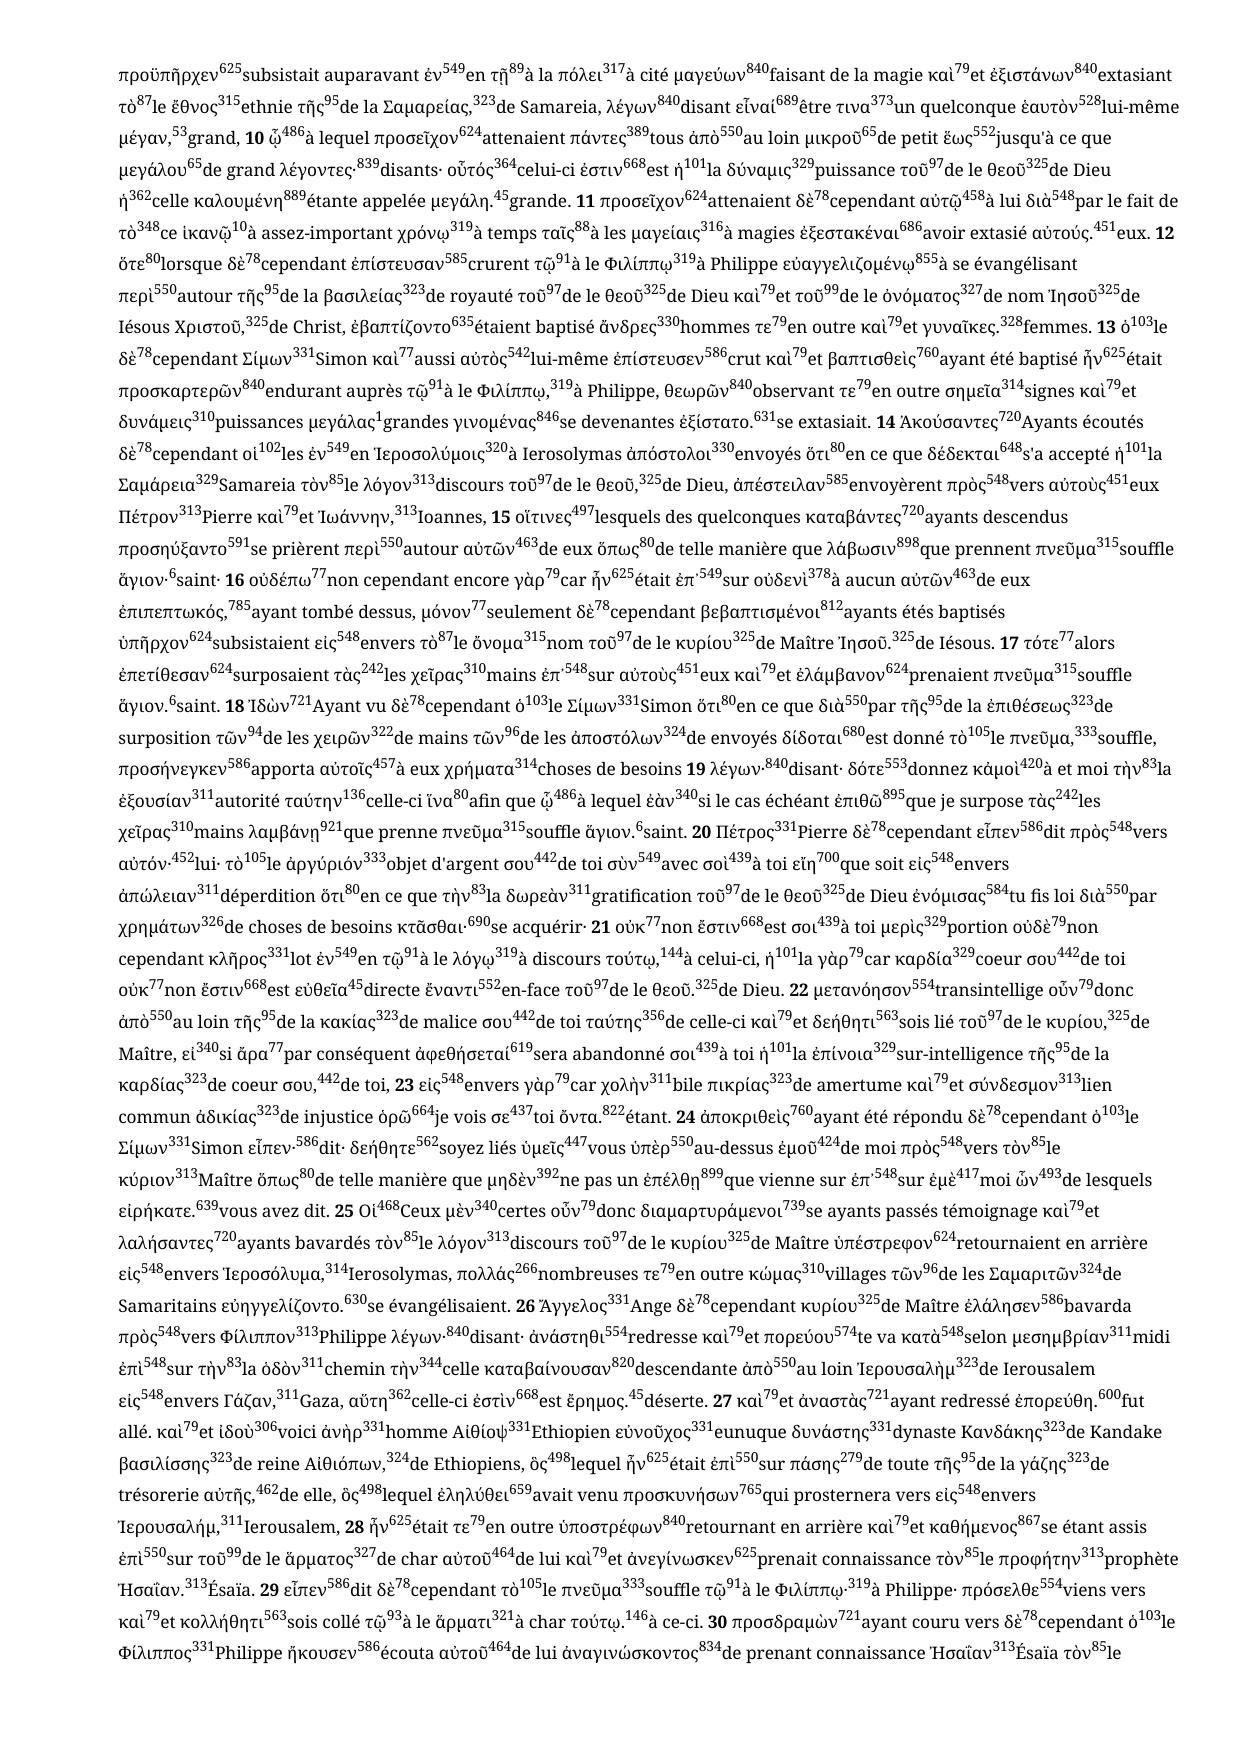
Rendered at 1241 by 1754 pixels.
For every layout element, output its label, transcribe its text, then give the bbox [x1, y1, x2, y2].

text 1 Σαῦλος331Saul δὲ78cependant ἦν625était συνευδοκῶν840estimant en bien avec τῇ89à la ἀναιρέσει317à saisie de bas en haut αὐτοῦ.464de lui. Ἐγένετο592Se devint δὲ78cependant ἐν549en ἐκείνῃ142à celle-là τῇ89à la ἡμέρᾳ317à journée διωγμὸς331poursuite μέγας22grand ἐπὶ548sur τὴν83la ἐκκλησίαν311église τὴν478celle ἐν549en Ἱεροσολύμοις,320à Ierosolymas, πάντες389tous δὲ78cependant διεσπάρησαν599furent disséminé κατὰ548selon τὰς82les χώρας310régions τῆς95de la Ἰουδαίας323de Ioudaia καὶ79et Σαμαρείας323de Samareia πλὴν552toutefois τῶν96de les ἀποστόλων.324de envoyés. 2 συνεκόμισαν585portèrent soin ensemble δὲ78cependant τὸν85le Στέφανον313Stephanos ἄνδρες330hommes εὐλαβεῖς21précautionneux καὶ79et ἐποίησαν585firent κοπετὸν313bruit de lamentation μέγαν4grand ἐπ᾽549sur αὐτῷ.458à lui. 3 Σαῦλος331Saul δὲ78cependant ἐλυμαίνετο631se infestait τὴν83la ἐκκλησίαν311église κατὰ548selon τοὺς84les οἴκους312maisons εἰσπορευόμενος,867se allant à l'intérieur, σύρων840traînant τε79en outre ἄνδρας312hommes καὶ79et γυναῖκας310femmes παρεδίδου625transmettait εἰς548envers φυλακήν.311gardiennage. 4 Οἱ363Ceux μὲν79certes οὖν79donc διασπαρέντες759ayants étés disséminés διῆλθον585passèrent à travers εὐαγγελιζόμενοι866se évangélisants τὸν85le λόγον.313discours. 5 Φίλιππος331Philippe δὲ78cependant κατελθὼν721ayant venu de haut en bas εἰς548envers [τὴν]83[la] πόλιν311cité τῆς95de la Σαμαρείας323de Samareia ἐκήρυσσεν625annonçait αὐτοῖς457à eux τὸν85le Χριστόν.313Christ. 6 προσεῖχον624attenaient δὲ78cependant οἱ102les ὄχλοι330foules τοῖς353à ces λεγομένοις881à étants dits ὑπὸ550sous τοῦ97de le Φιλίππου325de Philippe ὁμοθυμαδὸν77en même fureur ἐν549en τῷ354à ce ἀκούειν689écouter αὐτοὺς451eux καὶ79et βλέπειν689regarder τὰ86les σημεῖα314signes ἃ481lesquels ἐποίει.625faisait. 7 πολλοὶ389nombreux γὰρ79car τῶν357de ceux ἐχόντων833de ayants πνεύματα314souffles ἀκάθαρτα5impurs βοῶντα823beuglants φωνῇ317à voix μεγάλῃ8à grande ἐξήρχοντο,630se sortaient, πολλοὶ389nombreux δὲ78cependant παραλελυμένοι812ayants étés paralysés καὶ79et χωλοὶ70boiteux ἐθεραπεύθησαν·599furent soigné· 8 ἐγένετο592se devint δὲ78cependant πολλὴ285nombreuse χαρὰ329joie ἐν549en τῇ89à la πόλει317à cité ἐκείνῃ.142à celle-là. 9 Ἀνὴρ331Homme δέ78cependant τις287un quelconque ὀνόματι321à nom Σίμων331Simon προϋπῆρχεν625subsistait auparavant ἐν549en τῇ89à la πόλει317à cité μαγεύων840faisant de la magie καὶ79et ἐξιστάνων840extasiant τὸ87le ἔθνος315ethnie τῆς95de la Σαμαρείας,323de Samareia, λέγων840disant εἶναί689être τινα373un quelconque ἑαυτὸν528lui-même μέγαν,53grand, 10 ᾧ486à lequel προσεῖχον624attenaient πάντες389tous ἀπὸ550au loin μικροῦ65de petit ἕως552jusqu'à ce que μεγάλου65de grand λέγοντες·839disants· οὗτός364celui-ci ἐστιν668est ἡ101la δύναμις329puissance τοῦ97de le θεοῦ325de Dieu ἡ362celle καλουμένη889étante appelée μεγάλη.45grande. 11 προσεῖχον624attenaient δὲ78cependant αὐτῷ458à lui διὰ548par le fait de τὸ348ce ἱκανῷ10à assez-important χρόνῳ319à temps ταῖς88à les μαγείαις316à magies ἐξεστακέναι686avoir extasié αὐτούς.451eux. 12 ὅτε80lorsque δὲ78cependant ἐπίστευσαν585crurent τῷ91à le Φιλίππῳ319à Philippe εὐαγγελιζομένῳ855à se évangélisant περὶ550autour τῆς95de la βασιλείας323de royauté τοῦ97de le θεοῦ325de Dieu καὶ79et τοῦ99de le ὀνόματος327de nom Ἰησοῦ325de Iésous Χριστοῦ,325de Christ, ἐβαπτίζοντο635étaient baptisé ἄνδρες330hommes τε79en outre καὶ79et γυναῖκες.328femmes. 13 ὁ103le δὲ78cependant Σίμων331Simon καὶ77aussi αὐτὸς542lui-même ἐπίστευσεν586crut καὶ79et βαπτισθεὶς760ayant été baptisé ἦν625était προσκαρτερῶν840endurant auprès τῷ91à le Φιλίππῳ,319à Philippe, θεωρῶν840observant τε79en outre σημεῖα314signes καὶ79et δυνάμεις310puissances μεγάλας1grandes γινομένας846se devenantes ἐξίστατο.631se extasiait. 14 Ἀκούσαντες720Ayants écoutés δὲ78cependant οἱ102les ἐν549en Ἱεροσολύμοις320à Ierosolymas ἀπόστολοι330envoyés ὅτι80en ce que δέδεκται648s'a accepté ἡ101la Σαμάρεια329Samareia τὸν85le λόγον313discours τοῦ97de le θεοῦ,325de Dieu, ἀπέστειλαν585envoyèrent πρὸς548vers αὐτοὺς451eux Πέτρον313Pierre καὶ79et Ἰωάννην,313Ioannes, 15 οἵτινες497lesquels des quelconques καταβάντες720ayants descendus προσηύξαντο591se prièrent περὶ550autour αὐτῶν463de eux ὅπως80de telle manière que λάβωσιν898que prennent πνεῦμα315souffle ἅγιον·6saint· 16 οὐδέπω77non cependant encore γὰρ79car ἦν625était ἐπ᾽549sur οὐδενὶ378à aucun αὐτῶν463de eux ἐπιπεπτωκός,785ayant tombé dessus, μόνον77seulement δὲ78cependant βεβαπτισμένοι812ayants étés baptisés ὑπῆρχον624subsistaient εἰς548envers τὸ87le ὄνομα315nom τοῦ97de le κυρίου325de Maître Ἰησοῦ.325de Iésous. 17 τότε77alors ἐπετίθεσαν624surposaient τὰς242les χεῖρας310mains ἐπ᾽548sur αὐτοὺς451eux καὶ79et ἐλάμβανον624prenaient πνεῦμα315souffle ἅγιον.6saint. 18 Ἰδὼν721Ayant vu δὲ78cependant ὁ103le Σίμων331Simon ὅτι80en ce que διὰ550par τῆς95de la ἐπιθέσεως323de surposition τῶν94de les χειρῶν322de mains τῶν96de les ἀποστόλων324de envoyés δίδοται680est donné τὸ105le πνεῦμα,333souffle, προσήνεγκεν586apporta αὐτοῖς457à eux χρήματα314choses de besoins 19 λέγων·840disant· δότε553donnez κἀμοὶ420à et moi τὴν83la ἐξουσίαν311autorité ταύτην136celle-ci ἵνα80afin que ᾧ486à lequel ἐὰν340si le cas échéant ἐπιθῶ895que je surpose τὰς242les χεῖρας310mains λαμβάνῃ921que prenne πνεῦμα315souffle ἅγιον.6saint. 20 Πέτρος331Pierre δὲ78cependant εἶπεν586dit πρὸς548vers αὐτόν·452lui· τὸ105le ἀργύριόν333objet d'argent σου442de toi σὺν549avec σοὶ439à toi εἴη700que soit εἰς548envers ἀπώλειαν311déperdition ὅτι80en ce que τὴν83la δωρεὰν311gratification τοῦ97de le θεοῦ325de Dieu ἐνόμισας584tu fis loi διὰ550par χρημάτων326de choses de besoins κτᾶσθαι·690se acquérir· 21 οὐκ77non ἔστιν668est σοι439à toi μερὶς329portion οὐδὲ79non cependant κλῆρος331lot ἐν549en τῷ91à le λόγῳ319à discours τούτῳ,144à celui-ci, ἡ101la γὰρ79car καρδία329coeur σου442de toi οὐκ77non ἔστιν668est εὐθεῖα45directe ἔναντι552en-face τοῦ97de le θεοῦ.325de Dieu. 22 μετανόησον554transintellige οὖν79donc ἀπὸ550au loin τῆς95de la κακίας323de malice σου442de toi ταύτης356de celle-ci καὶ79et δεήθητι563sois lié τοῦ97de le κυρίου,325de Maître, εἰ340si ἄρα77par conséquent ἀφεθήσεταί619sera abandonné σοι439à toi ἡ101la ἐπίνοια329sur-intelligence τῆς95de la καρδίας323de coeur σου,442de toi, 23 εἰς548envers γὰρ79car χολὴν311bile πικρίας323de amertume καὶ79et σύνδεσμον313lien commun ἀδικίας323de injustice ὁρῶ664je vois σε437toi ὄντα.822étant. 24 ἀποκριθεὶς760ayant été répondu δὲ78cependant ὁ103le Σίμων331Simon εἶπεν·586dit· δεήθητε562soyez liés ὑμεῖς447vous ὑπὲρ550au-dessus ἐμοῦ424de moi πρὸς548vers τὸν85le κύριον313Maître ὅπως80de telle manière que μηδὲν392ne pas un ἐπέλθῃ899que vienne sur ἐπ᾽548sur ἐμὲ417moi ὧν493de lesquels εἰρήκατε.639vous avez dit. 25 Οἱ468Ceux μὲν340certes οὖν79donc διαμαρτυράμενοι739se ayants passés témoignage καὶ79et λαλήσαντες720ayants bavardés τὸν85le λόγον313discours τοῦ97de le κυρίου325de Maître ὑπέστρεφον624retournaient en arrière εἰς548envers Ἱεροσόλυμα,314Ierosolymas, πολλάς266nombreuses τε79en outre κώμας310villages τῶν96de les Σαμαριτῶν324de Samaritains εὐηγγελίζοντο.630se évangélisaient. 26 Ἄγγελος331Ange δὲ78cependant κυρίου325de Maître ἐλάλησεν586bavarda πρὸς548vers Φίλιππον313Philippe λέγων·840disant· ἀνάστηθι554redresse καὶ79et πορεύου574te va κατὰ548selon μεσημβρίαν311midi ἐπὶ548sur τὴν83la ὁδὸν311chemin τὴν344celle καταβαίνουσαν820descendante ἀπὸ550au loin Ἰερουσαλὴμ323de Ierousalem εἰς548envers Γάζαν,311Gaza, αὕτη362celle-ci ἐστὶν668est ἔρημος.45déserte. 27 καὶ79et ἀναστὰς721ayant redressé ἐπορεύθη.600fut allé. καὶ79et ἰδοὺ306voici ἀνὴρ331homme Αἰθίοψ331Ethiopien εὐνοῦχος331eunuque δυνάστης331dynaste Κανδάκης323de Kandake βασιλίσσης323de reine Αἰθιόπων,324de Ethiopiens, ὃς498lequel ἦν625était ἐπὶ550sur πάσης279de toute τῆς95de la γάζης323de trésorerie αὐτῆς,462de elle, ὃς498lequel ἐληλύθει659avait venu προσκυνήσων765qui prosternera vers εἰς548envers Ἰερουσαλήμ,311Ierousalem, 28 ἦν625était τε79en outre ὑποστρέφων840retournant en arrière καὶ79et καθήμενος867se étant assis ἐπὶ550sur τοῦ99de le ἅρματος327de char αὐτοῦ464de lui καὶ79et ἀνεγίνωσκεν625prenait connaissance τὸν85le προφήτην313prophète Ἠσαΐαν.313Ésaïa. 29 εἶπεν586dit δὲ78cependant τὸ105le πνεῦμα333souffle τῷ91à le Φιλίππῳ·319à Philippe· πρόσελθε554viens vers καὶ79et κολλήθητι563sois collé τῷ93à le ἅρματι321à char τούτῳ.146à ce-ci. 30 προσδραμὼν721ayant couru vers δὲ78cependant ὁ103le Φίλιππος331Philippe ἤκουσεν586écouta αὐτοῦ464de lui ἀναγινώσκοντος834de prenant connaissance Ἠσαΐαν313Ésaïa τὸν85le προφήτην313prophète καὶ79et εἶπεν·586dit· ἆρά80alors est-ce que γε77du moins γινώσκεις666tu connais ἃ481lesquels ἀναγινώσκεις;666tu prends connaissance; 31 ὁ469celui δὲ78cependant εἶπεν·586dit· πῶς77comment? γὰρ79car ἂν340le cas échéant δυναίμην701que je me puisse ἐὰν80si le cas échéant μή77ne pas τις390un quelconque ὁδηγήσει606guidera en chemin με;417moi; παρεκάλεσέν586appela à côté τε79en outre τὸν85le Φίλιππον313Philippe ἀναβάντα707ayant monté καθίσαι681asseoir σὺν549avec αὐτῷ.458à lui. 32 ἡ101la δὲ78cependant περιοχὴ329partie τῆς95de la γραφῆς323de graphe ἣν478laquelle ἀνεγίνωσκεν625prenait connaissance ἦν625était αὕτη·362celle-ci· ὡς80comme πρόβατον333brebis ἐπὶ548sur σφαγὴν311égorgement ἤχθη600fut conduit καὶ79et ὡς80comme ἀμνὸς331agneau ἐναντίον552en-présence τοῦ358de celui κείραντος716de ayant tondu αὐτὸν452lui ἄφωνος,47sans voix, οὕτως77ainsi οὐκ77non ἀνοίγει668ouvre τὸ87le στόμα315bouche αὐτοῦ.464de lui. 33 Ἐν549En τῇ89à la ταπεινώσει317à bassesse [αὐτοῦ]464[de lui] ἡ101la κρίσις329jugement αὐτοῦ464de lui ἤρθη·600fut levé· τὴν83la γενεὰν311génération αὐτοῦ464de lui τίς410quel διηγήσεται;612se racontera complètement; ὅτι80en ce que αἴρεται680est levé ἀπὸ550au loin τῆς95de la γῆς323de terre ἡ101la ζωὴ329vie αὐτοῦ.464de lui. 34 ἀποκριθεὶς760ayant été répondu δὲ78cependant ὁ103le εὐνοῦχος331eunuque τῷ91à le Φιλίππῳ319à Philippe εἶπεν·586dit· δέομαί670je me lie σου,442de toi, περὶ550autour τίνος405de quel ὁ103le προφήτης331prophète λέγει668dit τοῦτο;348ce-ci; περὶ550autour ἑαυτοῦ537de lui-même ἢ79ou περὶ550autour ἑτέρου384de autre-différent τινός;281de un quelconque; 35 ἀνοίξας721ayant ouvert δὲ78cependant ὁ103le Φίλιππος331Philippe τὸ87le στόμα315bouche αὐτοῦ464de lui καὶ79et ἀρξάμενος740se ayant originé ἀπὸ550au loin τῆς95de la γραφῆς323de graphe ταύτης148de celle-ci εὐηγγελίσατο592se évangélisa αὐτῷ458à lui τὸν85le Ἰησοῦν.313Iésous. 36 ὡς80comme δὲ78cependant ἐπορεύοντο630se allaient κατὰ548selon τὴν83la ὁδόν,311chemin, ἦλθον585vinrent ἐπί548sur τι271un quelconque ὕδωρ,315eau, καί79et φησιν668déclare ὁ103le εὐνοῦχος·331eunuque· ἰδοὺ306voici ὕδωρ,333eau, τί412quel κωλύει668empêche με417moi βαπτισθῆναι;683être baptisé; 37 38 καὶ79et ἐκέλευσεν586ordonna στῆναι681dresser τὸ87le ἅρμα315char καὶ79et κατέβησαν585descendirent ἀμφότεροι389tous deux εἰς548envers τὸ87le ὕδωρ,315eau, ὅ103le τε79en outre Φίλιππος331Philippe καὶ79et ὁ103le εὐνοῦχος,331eunuque, καὶ79et ἐβάπτισεν586baptisa αὐτόν.452lui. 39 ὅτε80lorsque δὲ78cependant ἀνέβησαν585montèrent ἐκ550hors τοῦ99de le ὕδατος,327de eau, πνεῦμα333souffle κυρίου325de Maître ἥρπασεν586ravit τὸν85le Φίλιππον313Philippe καὶ79et οὐκ77non εἶδεν586vit αὐτὸν452lui οὐκέτι77non plus ὁ103le εὐνοῦχος,331eunuque, ἐπορεύετο631se allait γὰρ79car τὴν83la ὁδὸν311chemin αὐτοῦ464de lui χαίρων.840étant de joie. 40 Φίλιππος331Philippe δὲ78cependant εὑρέθη600fut trouvé εἰς548envers Ἄζωτον·311Azot· καὶ79et διερχόμενος867se passant à travers εὐηγγελίζετο631se évangélisait τὰς82les πόλεις310cités πάσας266toutes ἕως80jusqu'à ce que τοῦ360de ce ἐλθεῖν681venir αὐτὸν452lui εἰς548envers Καισάρειαν.311Kaesareia. [118, 59, 1181, 1665]
